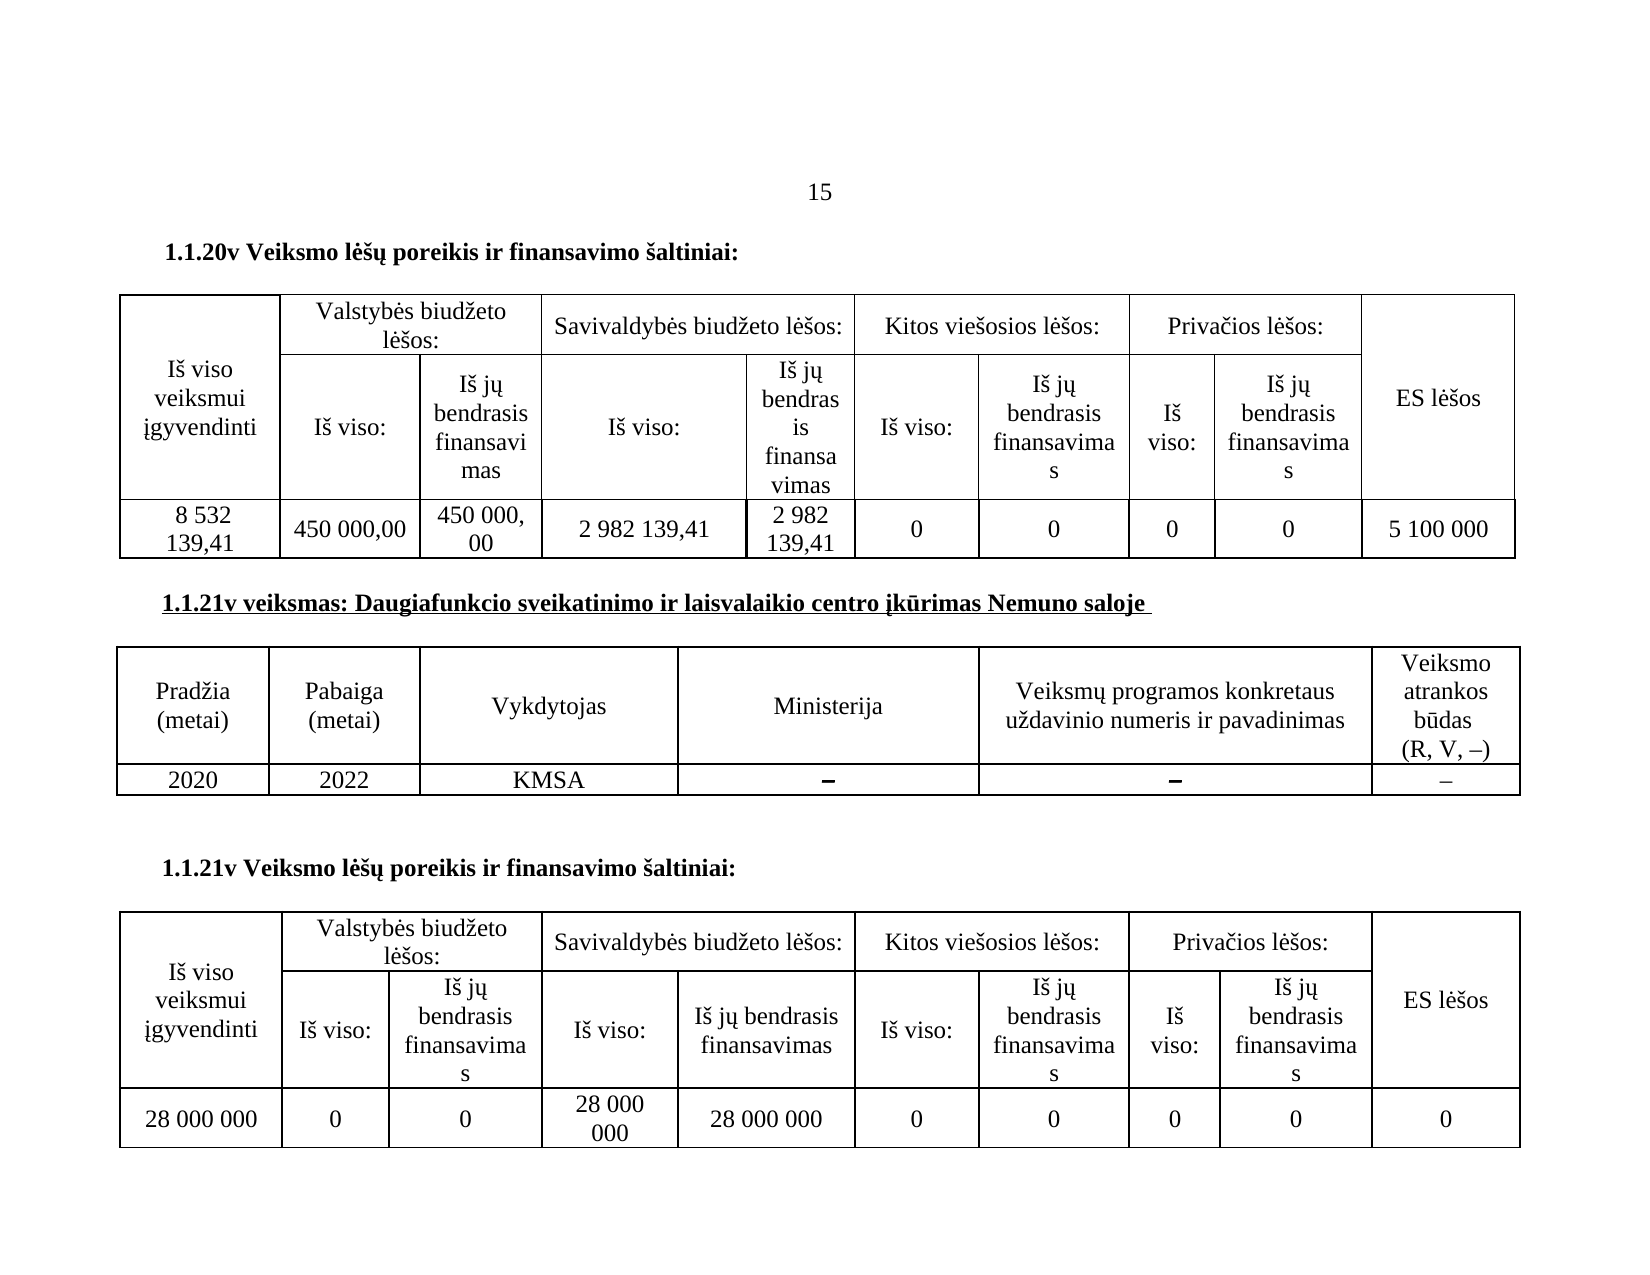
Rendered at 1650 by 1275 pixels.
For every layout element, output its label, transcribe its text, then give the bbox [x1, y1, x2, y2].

table_cell Iš jų bendrasis finansavimas [979, 355, 1129, 499]
table_cell 28 000 000 [679, 1089, 854, 1147]
table_cell [519, 882, 709, 911]
table_cell [1485, 1177, 1510, 1205]
table_cell [1372, 882, 1417, 911]
table_cell [730, 1148, 754, 1177]
table_cell [117, 1177, 143, 1205]
table_cell [280, 1177, 730, 1205]
table_cell Iš jų bendrasis finansavimas [390, 972, 541, 1087]
table_cell 0 [1130, 1089, 1219, 1147]
table_cell Iš viso: [855, 355, 978, 499]
table_cell Kitos viešosios lėšos: [856, 913, 1128, 970]
table_cell 1.1.21v veiksmas: Daugiafunkcio sveikatinimo ir laisvalaikio centro įkūrimas Nemuno saloje [117, 557, 1372, 646]
table_cell Valstybės biudžeto lėšos: [281, 295, 541, 354]
table_cell [638, 266, 761, 294]
table_cell Iš jų bendrasis finansavimas [679, 972, 854, 1087]
table_cell ES lėšos [1362, 295, 1514, 499]
table_cell [1104, 1177, 1129, 1205]
table_cell Pabaiga (metai) [270, 648, 419, 763]
table_cell [1515, 796, 1520, 882]
table_cell [888, 1148, 1000, 1177]
table_cell 28 000 000 [543, 1089, 677, 1147]
table_cell [1000, 882, 1067, 911]
table_cell [864, 1148, 888, 1177]
table_cell [1510, 1177, 1514, 1205]
table_cell 5 100 000 [1363, 500, 1514, 557]
table_cell Iš jų bendrasis finansavimas [747, 355, 854, 499]
table_cell [223, 882, 371, 911]
table_cell [143, 1177, 280, 1205]
table_cell [1372, 796, 1417, 882]
table_cell [1319, 882, 1341, 911]
table_cell [1516, 499, 1520, 557]
table_cell Iš viso: [543, 972, 677, 1087]
table_cell [1000, 1177, 1104, 1205]
table_cell [1362, 882, 1372, 911]
table_cell [1341, 882, 1362, 911]
table_cell Iš jų bendrasis finansavimas [1221, 972, 1371, 1087]
table_cell [1444, 266, 1485, 294]
table_cell [498, 266, 638, 294]
table_cell [1515, 882, 1520, 911]
table_cell [1417, 559, 1441, 646]
table_cell Privačios lėšos: [1130, 295, 1361, 354]
table_cell Iš viso: [542, 355, 746, 499]
table_cell 1.1.21v Veiksmo lėšų poreikis ir finansavimo šaltiniai: [117, 796, 1230, 882]
table_cell Veiksmų programos konkretaus uždavinio numeris ir pavadinimas [980, 648, 1371, 763]
table_cell [1230, 796, 1372, 882]
table_cell [153, 266, 280, 294]
table_cell [1129, 1148, 1198, 1177]
table_cell [1515, 354, 1520, 499]
table_cell [1244, 266, 1417, 294]
table_cell [371, 882, 400, 911]
table_cell [1515, 294, 1520, 354]
table_cell [1510, 559, 1514, 646]
table_cell 0 [856, 1089, 978, 1147]
table_cell 2 982 139,41 [543, 500, 745, 557]
table_cell [1309, 1148, 1341, 1177]
table_cell 8 532 139,41 [121, 500, 279, 557]
table_cell [1510, 796, 1514, 882]
table_cell [1515, 1177, 1520, 1205]
table_cell [1510, 1148, 1514, 1177]
table_cell [1444, 1177, 1485, 1205]
table_cell Iš jų bendrasis finansavimas [1215, 355, 1361, 499]
table_cell [1104, 1148, 1129, 1177]
table_cell KMSA [421, 765, 677, 793]
table_cell [1372, 559, 1417, 646]
table_cell 450 000,00 [281, 500, 419, 557]
table_cell [117, 882, 222, 911]
table_cell [280, 266, 420, 294]
table_cell [959, 266, 984, 294]
table_cell Savivaldybės biudžeto lėšos: [542, 295, 854, 354]
table_cell 1.1.20v Veiksmo lėšų poreikis ir finansavimo šaltiniai: [153, 235, 1362, 266]
table_cell 0 [1221, 1089, 1371, 1147]
table_cell Iš viso veiksmui įgyvendinti [121, 913, 281, 1087]
table_cell 2022 [270, 765, 419, 793]
table_cell [785, 266, 959, 294]
table_cell 2020 [118, 765, 268, 793]
table_cell Vykdytojas [421, 648, 677, 763]
table_cell [1515, 1148, 1520, 1177]
table_cell 0 [980, 500, 1128, 557]
table_cell [420, 266, 498, 294]
table_cell Iš viso: [1130, 972, 1219, 1087]
table_cell [1510, 266, 1514, 294]
table_cell [754, 1177, 864, 1205]
table_cell 0 [1216, 500, 1361, 557]
table_cell [117, 1147, 143, 1177]
table_cell [730, 1177, 754, 1205]
table_cell [1417, 796, 1441, 882]
table_cell Iš viso: [1130, 355, 1214, 499]
table_cell Pradžia (metai) [118, 648, 268, 763]
table_cell Iš viso: [856, 972, 978, 1087]
table_cell Kitos viešosios lėšos: [855, 295, 1129, 354]
table_cell [1309, 1177, 1341, 1205]
table_cell 2 982 139,41 [748, 500, 854, 557]
table_cell [120, 266, 152, 294]
table_cell [1220, 266, 1244, 294]
table_cell [280, 1148, 730, 1177]
table_cell Privačios lėšos: [1130, 913, 1371, 970]
table_cell [1444, 882, 1485, 911]
table_cell [1157, 882, 1263, 911]
table_cell [1341, 1148, 1444, 1177]
table_cell [1515, 557, 1520, 646]
table_cell [1510, 882, 1514, 911]
table_cell [904, 882, 928, 911]
table_cell [120, 235, 152, 266]
table_cell [1444, 1148, 1485, 1177]
table_cell [709, 882, 733, 911]
table_cell [1263, 882, 1319, 911]
table_cell Veiksmo atrankos būdas (R, V, –) [1373, 648, 1519, 763]
table_cell [1485, 796, 1510, 882]
table_cell [1444, 796, 1485, 882]
table_cell Iš jų bendrasis finansavimas [421, 355, 541, 499]
table_cell – [679, 765, 978, 793]
table_cell [1362, 235, 1514, 266]
table_cell [733, 882, 903, 911]
table_cell Iš viso: [281, 355, 419, 499]
table_cell [888, 1177, 1000, 1205]
table_cell [143, 1148, 280, 1177]
table_cell [1129, 266, 1220, 294]
table_cell [1199, 1177, 1309, 1205]
table_cell Iš viso: [283, 972, 388, 1087]
table_cell [1199, 1148, 1309, 1177]
table_cell 0 [980, 1089, 1128, 1147]
table_cell – [1373, 765, 1519, 793]
table_cell [1129, 1177, 1198, 1205]
table_cell Iš jų bendrasis finansavimas [980, 972, 1128, 1087]
table_cell [864, 1177, 888, 1205]
table_cell [754, 1148, 864, 1177]
table_cell 0 [283, 1089, 388, 1147]
table_cell [1067, 882, 1157, 911]
table_cell 450 000,00 [421, 500, 541, 557]
table_cell 0 [1373, 1089, 1519, 1147]
table_cell Ministerija [679, 648, 978, 763]
table_cell [1515, 266, 1520, 294]
table_cell 28 000 000 [121, 1089, 281, 1147]
table_cell [1000, 1148, 1104, 1177]
table_cell – [980, 765, 1371, 793]
table_cell [1515, 235, 1520, 266]
table_cell [984, 266, 1129, 294]
table_cell 0 [1130, 500, 1214, 557]
table_cell Iš viso veiksmui įgyvendinti [121, 296, 279, 499]
table_cell [1485, 882, 1510, 911]
table_cell [761, 266, 785, 294]
table_cell Savivaldybės biudžeto lėšos: [543, 913, 854, 970]
table_cell [1485, 559, 1510, 646]
table_cell [1341, 1177, 1444, 1205]
table_cell Valstybės biudžeto lėšos: [283, 913, 541, 970]
table_cell 0 [856, 500, 978, 557]
table_cell [1417, 266, 1441, 294]
table_cell [1485, 266, 1510, 294]
table_cell [1444, 559, 1485, 646]
table_cell [400, 882, 519, 911]
table_cell 0 [390, 1089, 541, 1147]
table_cell [929, 882, 1000, 911]
table_cell [1485, 1148, 1510, 1177]
table_cell [1417, 882, 1441, 911]
table_cell ES lėšos [1373, 913, 1519, 1087]
